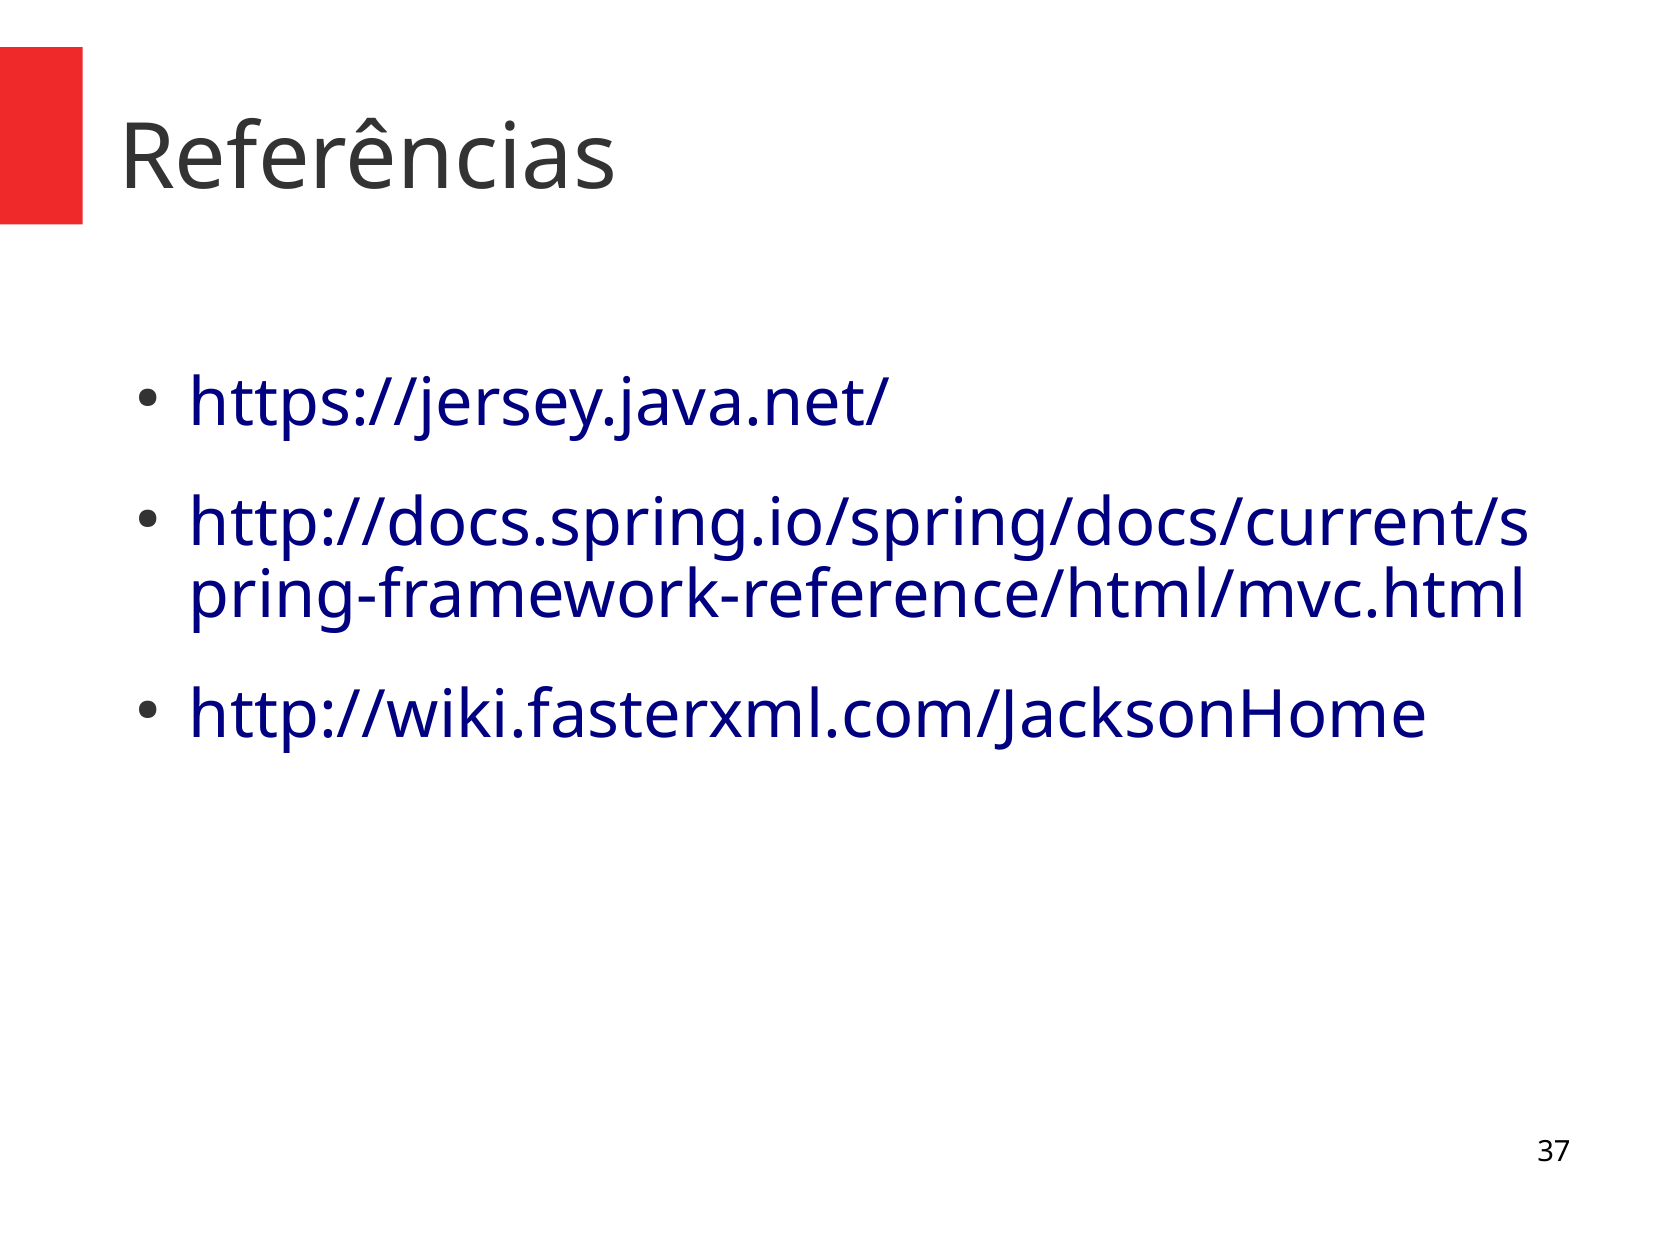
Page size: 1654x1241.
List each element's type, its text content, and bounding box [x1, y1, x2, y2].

title Referências [118, 49, 1571, 257]
list https://jersey.java.net/ http://docs.spring.io/spring/docs/current/spring-framework-reference/html/mvc.html http://wiki.fasterxml.com/JacksonHome [118, 354, 1536, 1074]
